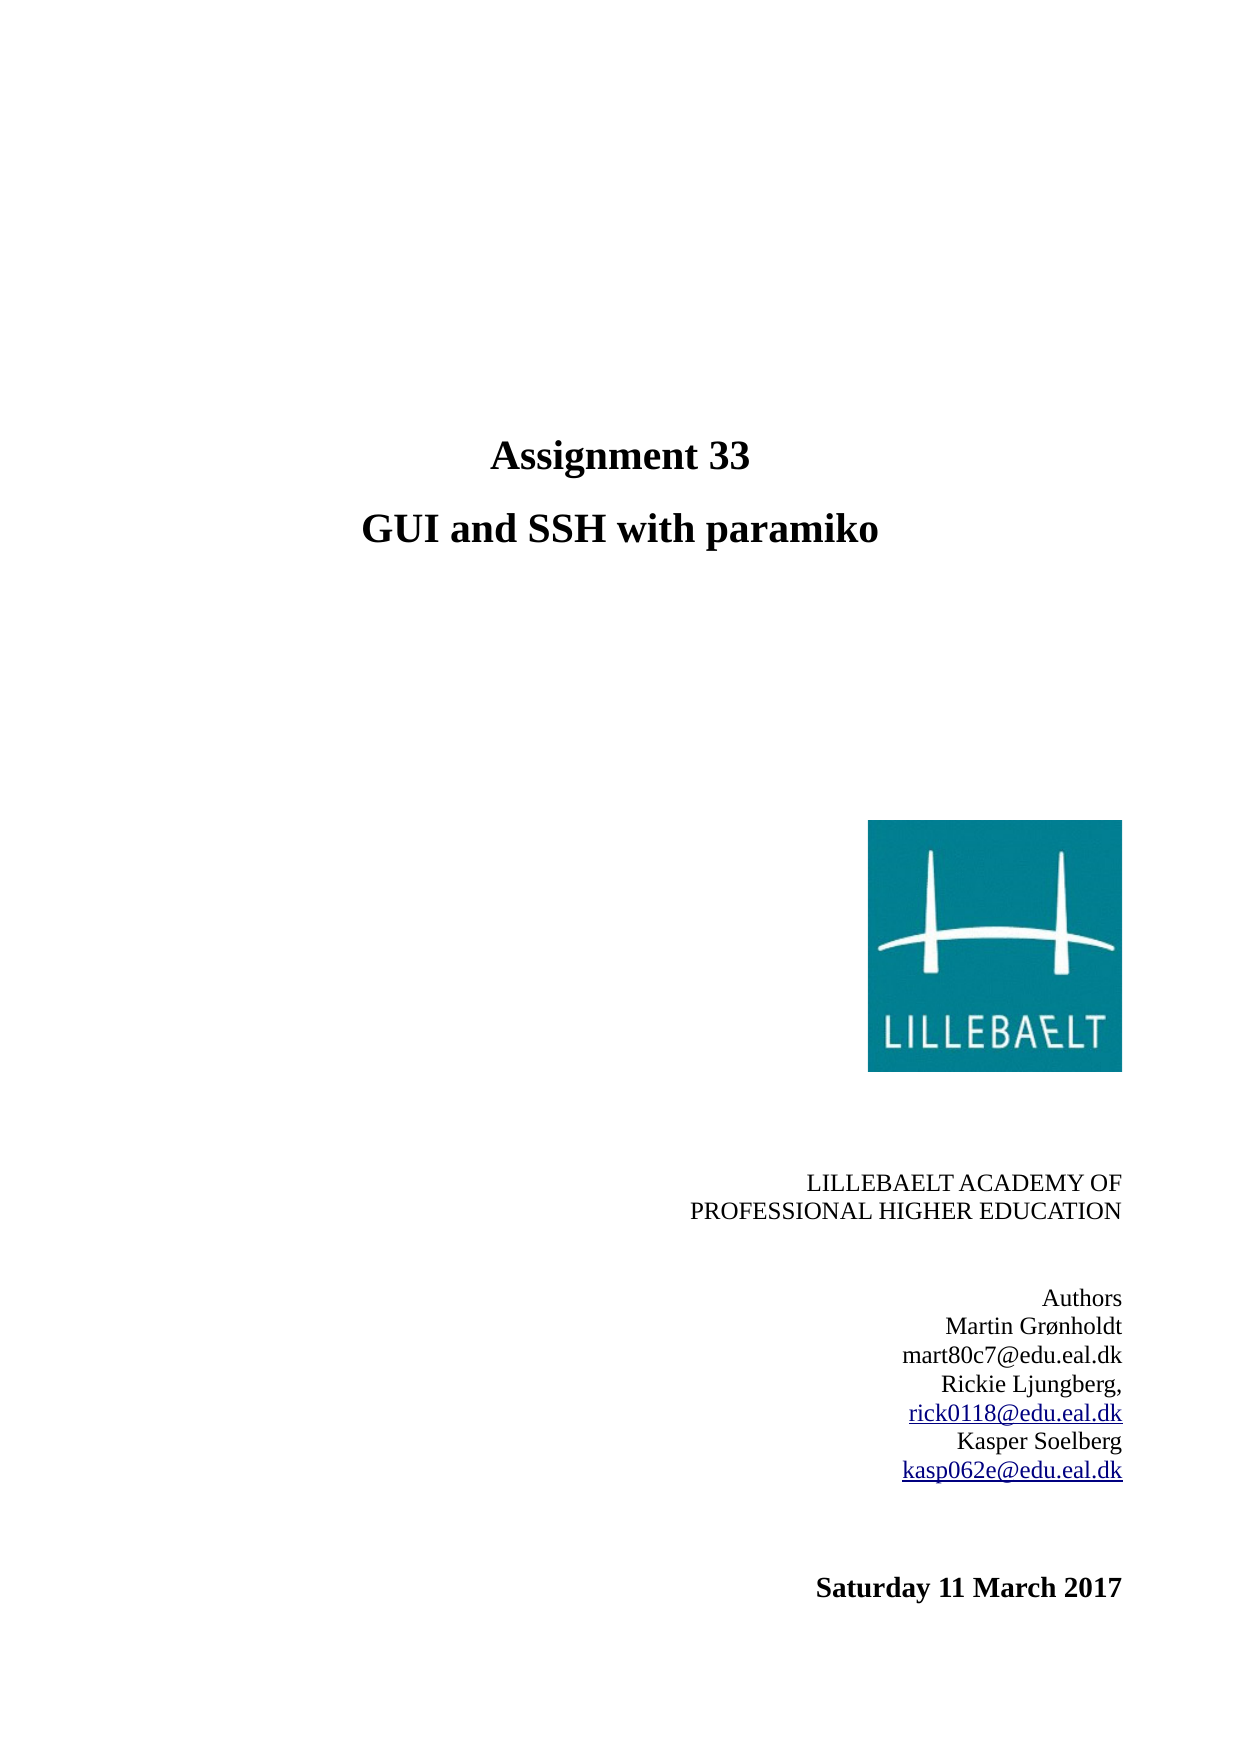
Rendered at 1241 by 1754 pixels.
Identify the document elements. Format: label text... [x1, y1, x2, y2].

text Authors [118, 1283, 1122, 1311]
text PROFESSIONAL HIGHER EDUCATION [118, 1196, 1122, 1225]
text Martin Grønholdt [118, 1311, 1122, 1340]
text Rickie Ljungberg, [118, 1369, 1122, 1398]
text Saturday 11 March 2017 [118, 1570, 1122, 1604]
title Assignment 33 [118, 431, 1122, 478]
text rick0118@edu.eal.dk [118, 1398, 1122, 1426]
picture [867, 820, 1123, 1072]
text kasp062e@edu.eal.dk [118, 1455, 1122, 1484]
text mart80c7@edu.eal.dk [118, 1340, 1122, 1369]
text LILLEBAELT ACADEMY OF [118, 1168, 1122, 1196]
text Kasper Soelberg [118, 1426, 1122, 1455]
title GUI and SSH with paramiko [118, 503, 1122, 551]
